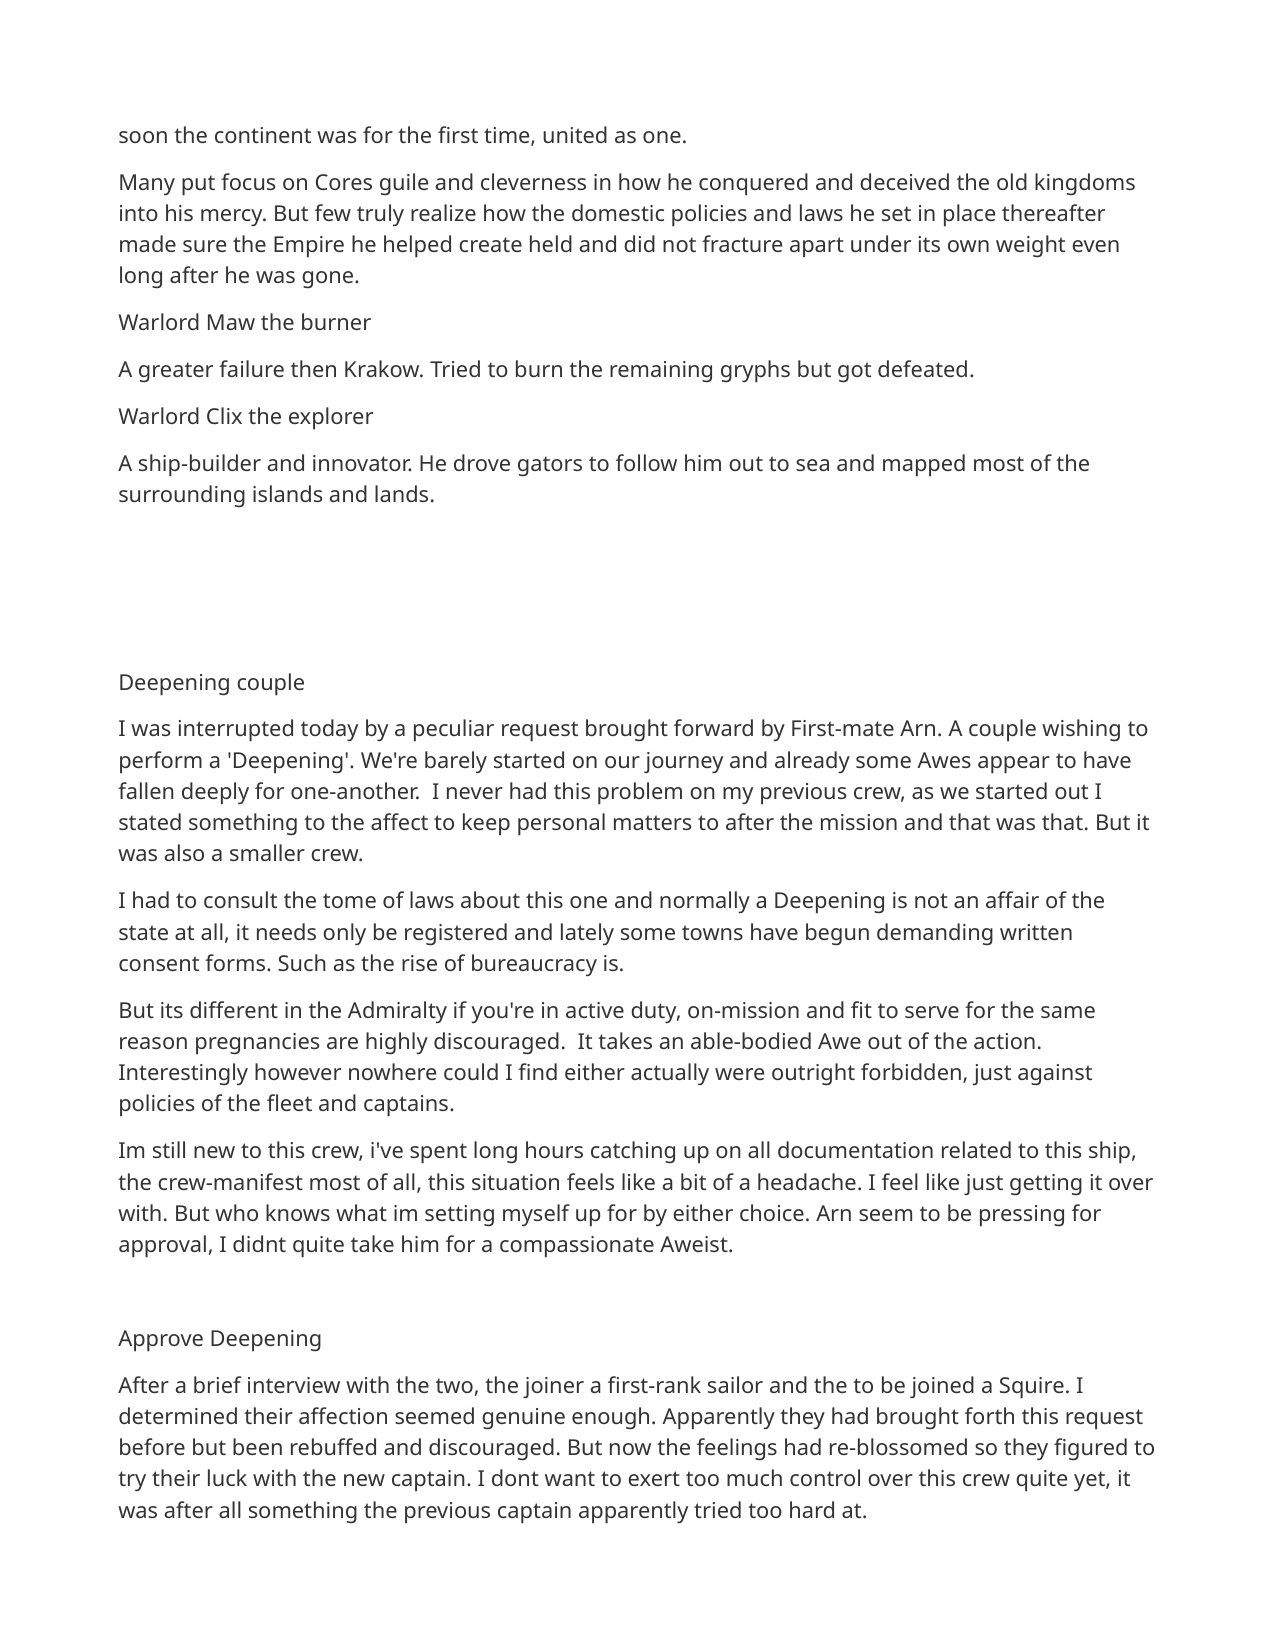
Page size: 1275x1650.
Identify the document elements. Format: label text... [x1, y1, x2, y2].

text soon the continent was for the first time, united as one. [118, 118, 1157, 149]
text A greater failure then Krakow. Tried to burn the remaining gryphs but got defeated. [118, 352, 1157, 384]
text Warlord Clix the explorer [118, 399, 1157, 431]
text I had to consult the tome of laws about this one and normally a Deepening is not an affair of the state at all, it needs only be registered and lately some towns have begun demanding written consent forms. Such as the rise of bureaucracy is. [118, 884, 1157, 977]
text Warlord Maw the burner [118, 306, 1157, 337]
text A ship-builder and innovator. He drove gators to follow him out to sea and mapped most of the surrounding islands and lands. [118, 446, 1157, 509]
text Im still new to this crew, i've spent long hours catching up on all documentation related to this ship, the crew-manifest most of all, this situation feels like a bit of a headache. I feel like just getting it over with. But who knows what im setting myself up for by either choice. Arn seem to be pressing for approval, I didnt quite take him for a compassionate Aweist. [118, 1134, 1157, 1259]
text Approve Deepening [118, 1321, 1157, 1352]
text But its different in the Admiralty if you're in active duty, on-mission and fit to serve for the same reason pregnancies are highly discouraged. It takes an able-bodied Awe out of the action. Interestingly however nowhere could I find either actually were outright forbidden, just against policies of the fleet and captains. [118, 993, 1157, 1118]
text Many put focus on Cores guile and cleverness in how he conquered and deceived the old kingdoms into his mercy. But few truly realize how the domestic policies and laws he set in place thereafter made sure the Empire he helped create held and did not fracture apart under its own weight even long after he was gone. [118, 165, 1157, 290]
text Deepening couple [118, 665, 1157, 696]
text I was interrupted today by a peculiar request brought forward by First-mate Arn. A couple wishing to perform a 'Deepening'. We're barely started on our journey and already some Awes appear to have fallen deeply for one-another. I never had this problem on my previous crew, as we started out I stated something to the affect to keep personal matters to after the mission and that was that. But it was also a smaller crew. [118, 712, 1157, 868]
text After a brief interview with the two, the joiner a first-rank sailor and the to be joined a Squire. I determined their affection seemed genuine enough. Apparently they had brought forth this request before but been rebuffed and discouraged. But now the feelings had re-blossomed so they figured to try their luck with the new captain. I dont want to exert too much control over this crew quite yet, it was after all something the previous captain apparently tried too hard at. [118, 1368, 1157, 1524]
